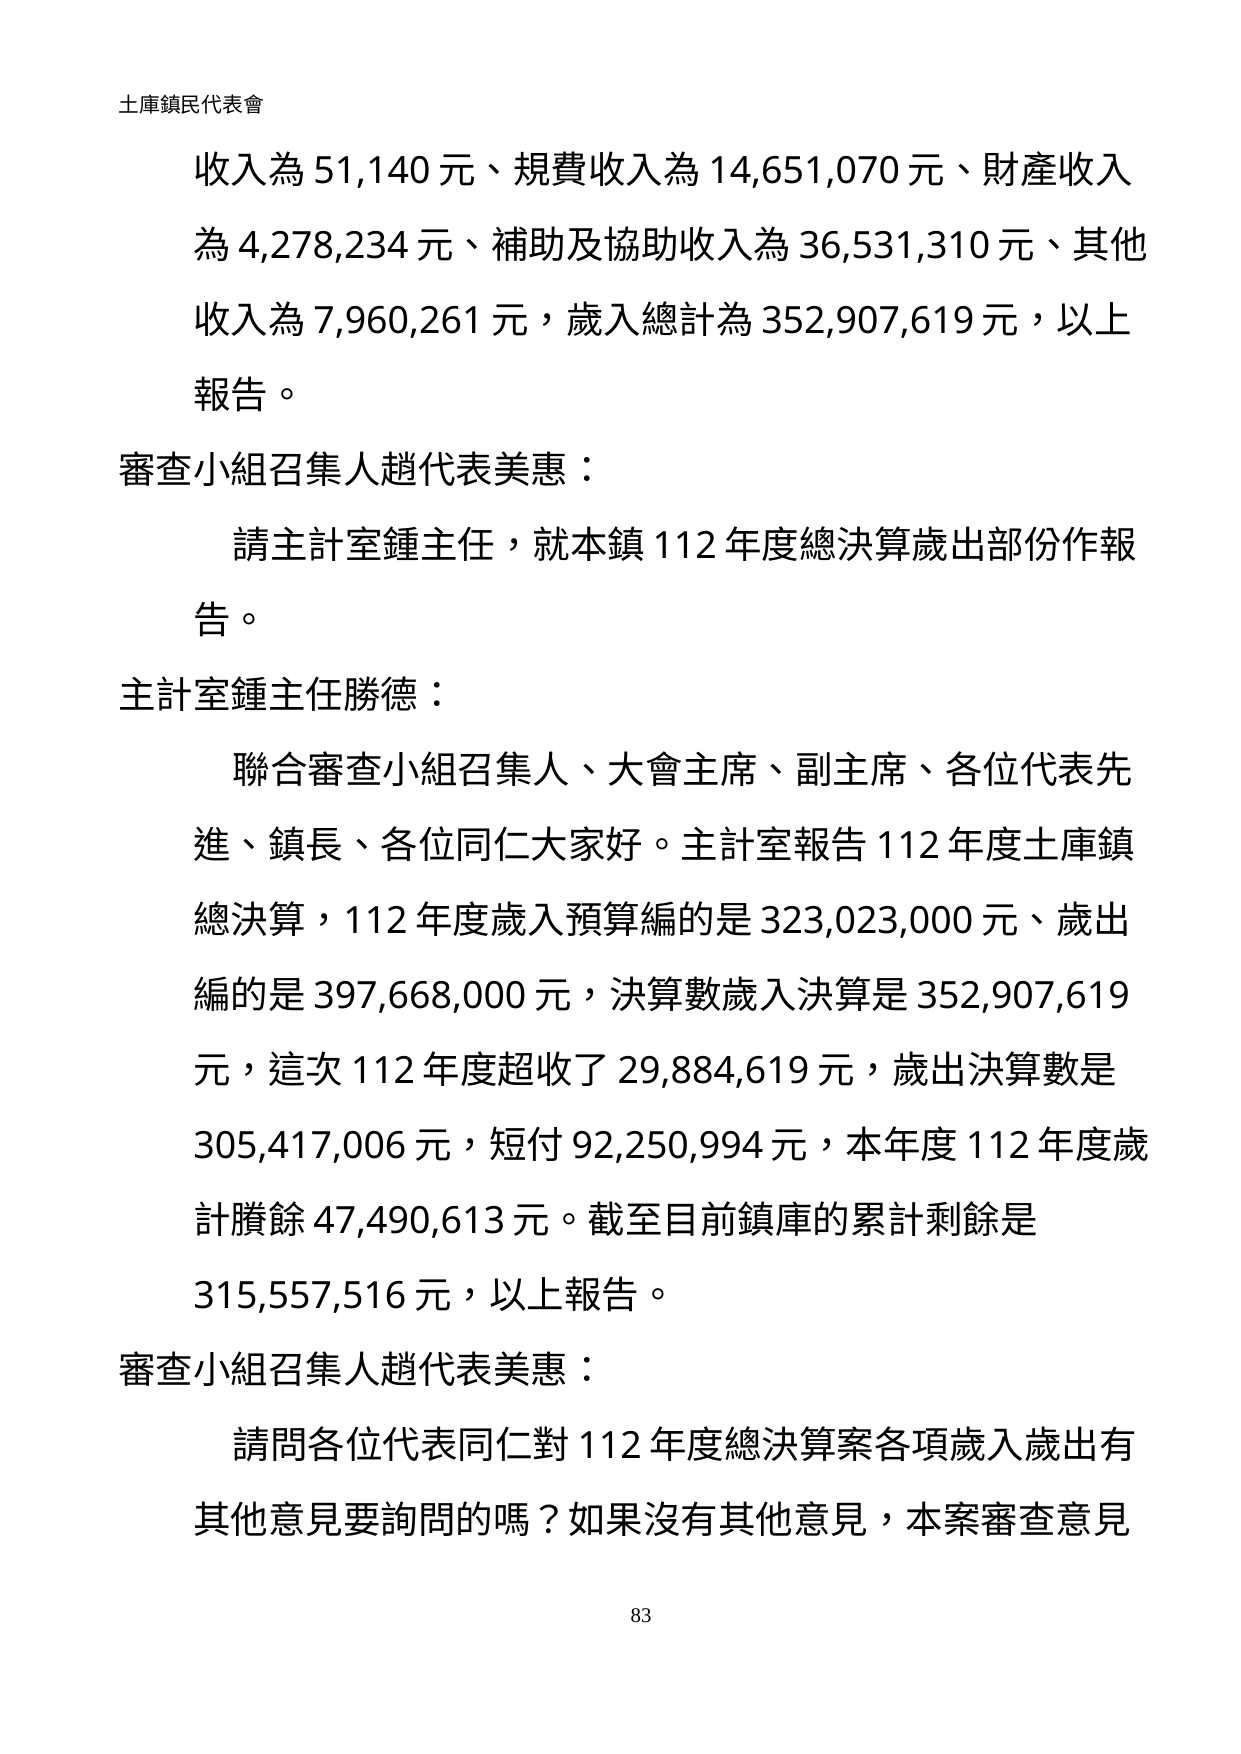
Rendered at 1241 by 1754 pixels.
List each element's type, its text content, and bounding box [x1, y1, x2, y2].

text 請問各位代表同仁對112年度總決算案各項歲入歲出有其他意見要詢問的嗎？如果沒有其他意見，本案審查意見 [193, 1404, 1163, 1554]
text 聯合審查小組召集人、大會主席、副主席、各位代表先進、鎮長、各位同仁大家好。主計室報告112年度土庫鎮總決算，112年度歲入預算編的是323,023,000元、歲出編的是397,668,000元，決算數歲入決算是352,907,619元，這次112年度超收了29,884,619元，歲出決算數是305,417,006元，短付92,250,994元，本年度112年度歲計賸餘47,490,613元。截至目前鎮庫的累計剩餘是315,557,516元，以上報告。 [193, 729, 1163, 1329]
text 審查小組召集人趙代表美惠： [118, 1329, 1163, 1404]
text 主計室鍾主任勝德： [118, 654, 1163, 729]
text 收入為51,140元、規費收入為14,651,070元、財產收入為4,278,234元、補助及協助收入為36,531,310元、其他收入為7,960,261元，歲入總計為352,907,619元，以上報告。 [193, 129, 1163, 429]
text 請主計室鍾主任，就本鎮112年度總決算歲出部份作報告。 [193, 504, 1163, 654]
text 審查小組召集人趙代表美惠： [118, 429, 1163, 504]
